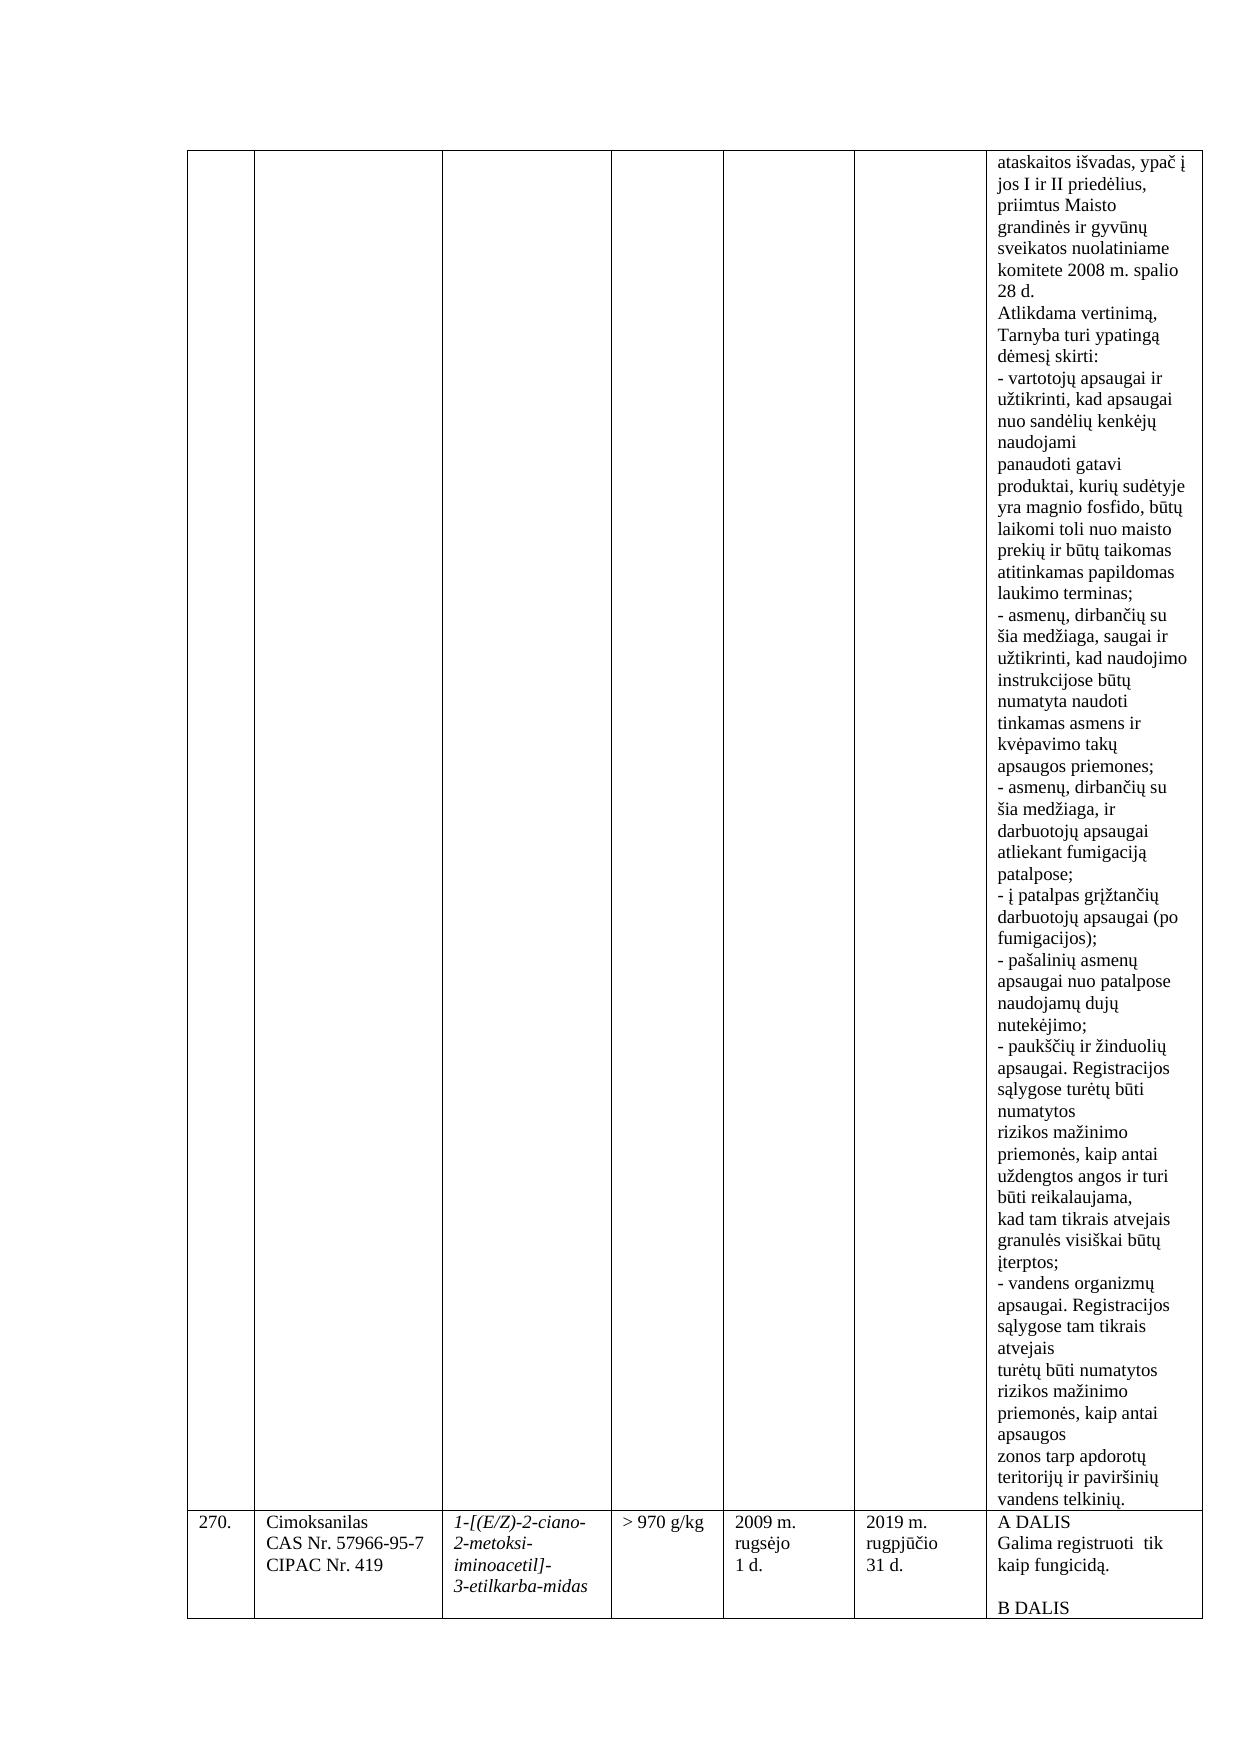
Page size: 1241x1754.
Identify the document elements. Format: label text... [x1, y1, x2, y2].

table_cell [724, 151, 854, 1509]
table_cell Cimoksanilas CAS Nr. 57966-95-7 CIPAC Nr. 419 [255, 1511, 442, 1618]
table_cell [612, 151, 723, 1509]
table_cell [255, 151, 442, 1509]
table_cell > 970 g/kg [612, 1511, 723, 1618]
table_cell [855, 151, 986, 1509]
table_cell 2019 m. rugpjūčio 31 d. [855, 1511, 986, 1618]
table_cell ataskaitos išvadas, ypač į jos I ir II priedėlius, priimtus Maisto grandinės ir gyvūnų sveikatos nuolatiniame komitete 2008 m. spalio 28 d. Atlikdama vertinimą, Tarnyba turi ypatingą dėmesį skirti: - vartotojų apsaugai ir užtikrinti, kad apsaugai nuo sandėlių kenkėjų naudojami panaudoti gatavi produktai, kurių sudėtyje yra magnio fosfido, būtų laikomi toli nuo maisto prekių ir būtų taikomas atitinkamas papildomas laukimo terminas; - asmenų, dirbančių su šia medžiaga, saugai ir užtikrinti, kad naudojimo instrukcijose būtų numatyta naudoti tinkamas asmens ir kvėpavimo takų apsaugos priemones; - asmenų, dirbančių su šia medžiaga, ir darbuotojų apsaugai atliekant fumigaciją patalpose; - į patalpas grįžtančių darbuotojų apsaugai (po fumigacijos); - pašalinių asmenų apsaugai nuo patalpose naudojamų dujų nutekėjimo; - paukščių ir žinduolių apsaugai. Registracijos sąlygose turėtų būti numatytos rizikos mažinimo priemonės, kaip antai uždengtos angos ir turi būti reikalaujama, kad tam tikrais atvejais granulės visiškai būtų įterptos; - vandens organizmų apsaugai. Registracijos sąlygose tam tikrais atvejais turėtų būti numatytos rizikos mažinimo priemonės, kaip antai apsaugos zonos tarp apdorotų teritorijų ir paviršinių vandens telkinių. [987, 151, 1202, 1509]
table_cell A DALIS Galima registruoti tik kaip fungicidą. B DALIS [987, 1511, 1202, 1618]
table_cell [188, 151, 254, 1509]
table_cell 270. [188, 1511, 254, 1618]
table_cell [443, 151, 611, 1509]
table_cell 1-[(E/Z)-2-ciano-2-metoksi-iminoacetil]- 3-etilkarba-midas [443, 1511, 611, 1618]
table_cell 2009 m. rugsėjo 1 d. [724, 1511, 854, 1618]
